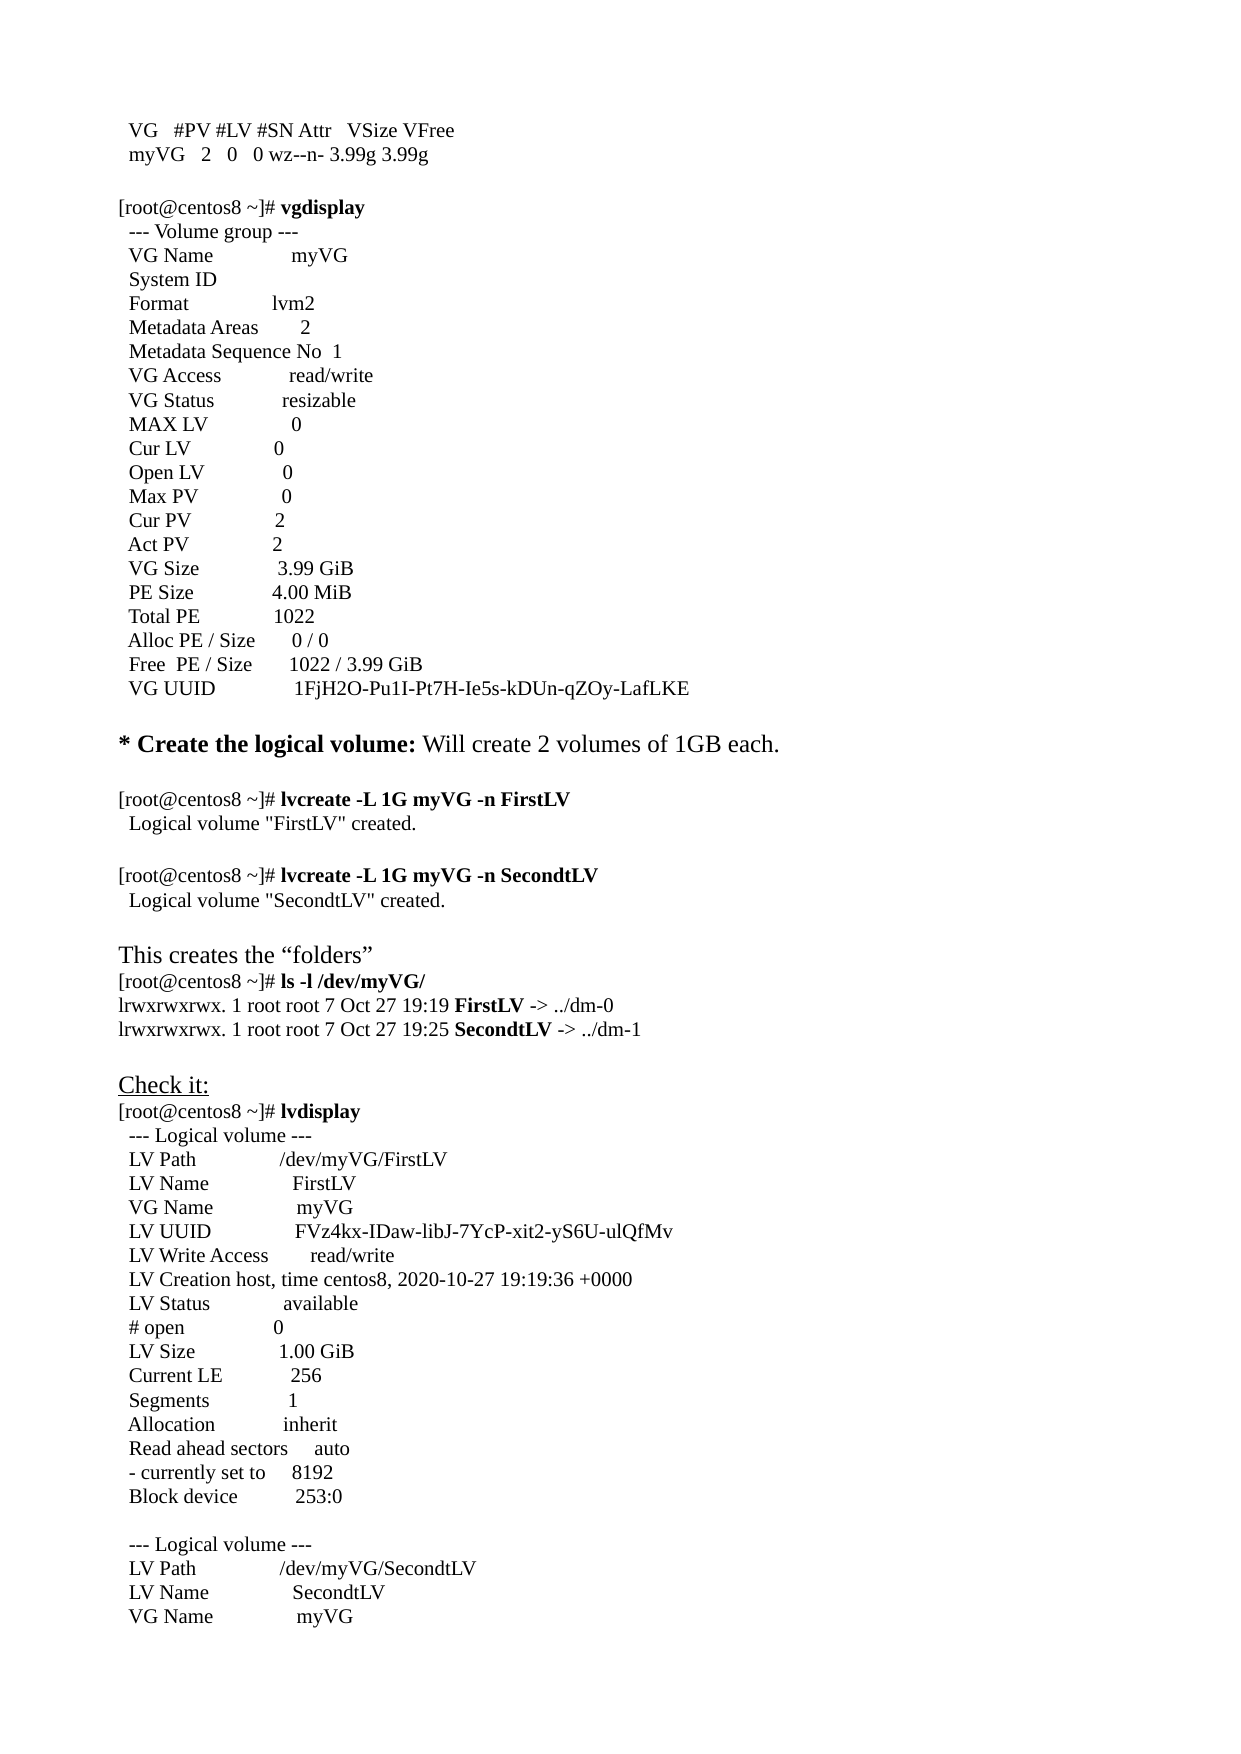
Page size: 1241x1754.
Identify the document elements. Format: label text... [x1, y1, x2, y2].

text --- Logical volume --- [118, 1532, 1122, 1556]
text [root@centos8 ~]# ls -l /dev/myVG/ [118, 969, 1122, 993]
text Act PV 2 [118, 532, 1122, 556]
text LV Status available [118, 1291, 1122, 1315]
text LV Size 1.00 GiB [118, 1339, 1122, 1363]
text * Create the logical volume: Will create 2 volumes of 1GB each. [118, 729, 1122, 758]
text Cur PV 2 [118, 508, 1122, 532]
text This creates the “folders” [118, 940, 1122, 969]
text Open LV 0 [118, 460, 1122, 484]
text Segments 1 [118, 1387, 1122, 1412]
text System ID [118, 267, 1122, 291]
text lrwxrwxrwx. 1 root root 7 Oct 27 19:19 FirstLV -> ../dm-0 [118, 993, 1122, 1017]
text LV Write Access read/write [118, 1243, 1122, 1267]
text [root@centos8 ~]# vgdisplay [118, 195, 1122, 219]
text Block device 253:0 [118, 1484, 1122, 1508]
text LV UUID FVz4kx-IDaw-libJ-7YcP-xit2-yS6U-ulQfMv [118, 1219, 1122, 1243]
text Cur LV 0 [118, 436, 1122, 460]
text # open 0 [118, 1315, 1122, 1339]
text VG UUID 1FjH2O-Pu1I-Pt7H-Ie5s-kDUn-qZOy-LafLKE [118, 676, 1122, 700]
text LV Name FirstLV [118, 1171, 1122, 1195]
text Check it: [118, 1070, 1122, 1099]
text Max PV 0 [118, 484, 1122, 508]
text Logical volume "FirstLV" created. [118, 811, 1122, 835]
text Total PE 1022 [118, 604, 1122, 628]
text Alloc PE / Size 0 / 0 [118, 628, 1122, 652]
text [root@centos8 ~]# lvcreate -L 1G myVG -n SecondtLV [118, 863, 1122, 887]
text VG Name myVG [118, 1604, 1122, 1628]
text Metadata Areas 2 [118, 315, 1122, 339]
text VG Size 3.99 GiB [118, 556, 1122, 580]
text Read ahead sectors auto [118, 1436, 1122, 1460]
text VG Name myVG [118, 1195, 1122, 1219]
text VG Name myVG [118, 243, 1122, 267]
text VG Access read/write [118, 363, 1122, 387]
text PE Size 4.00 MiB [118, 580, 1122, 604]
text Format lvm2 [118, 291, 1122, 315]
text Allocation inherit [118, 1412, 1122, 1436]
text Logical volume "SecondtLV" created. [118, 887, 1122, 912]
text lrwxrwxrwx. 1 root root 7 Oct 27 19:25 SecondtLV -> ../dm-1 [118, 1017, 1122, 1041]
text --- Volume group --- [118, 219, 1122, 243]
text - currently set to 8192 [118, 1460, 1122, 1484]
text MAX LV 0 [118, 412, 1122, 436]
text [root@centos8 ~]# lvdisplay [118, 1099, 1122, 1123]
text LV Name SecondtLV [118, 1580, 1122, 1604]
text LV Path /dev/myVG/FirstLV [118, 1147, 1122, 1171]
text --- Logical volume --- [118, 1123, 1122, 1147]
text Metadata Sequence No 1 [118, 339, 1122, 363]
text Current LE 256 [118, 1363, 1122, 1387]
text VG Status resizable [118, 387, 1122, 412]
text [root@centos8 ~]# lvcreate -L 1G myVG -n FirstLV [118, 787, 1122, 811]
text LV Creation host, time centos8, 2020-10-27 19:19:36 +0000 [118, 1267, 1122, 1291]
text VG #PV #LV #SN Attr VSize VFree [118, 118, 1122, 142]
text LV Path /dev/myVG/SecondtLV [118, 1556, 1122, 1580]
text Free PE / Size 1022 / 3.99 GiB [118, 652, 1122, 676]
text myVG 2 0 0 wz--n- 3.99g 3.99g [118, 142, 1122, 166]
